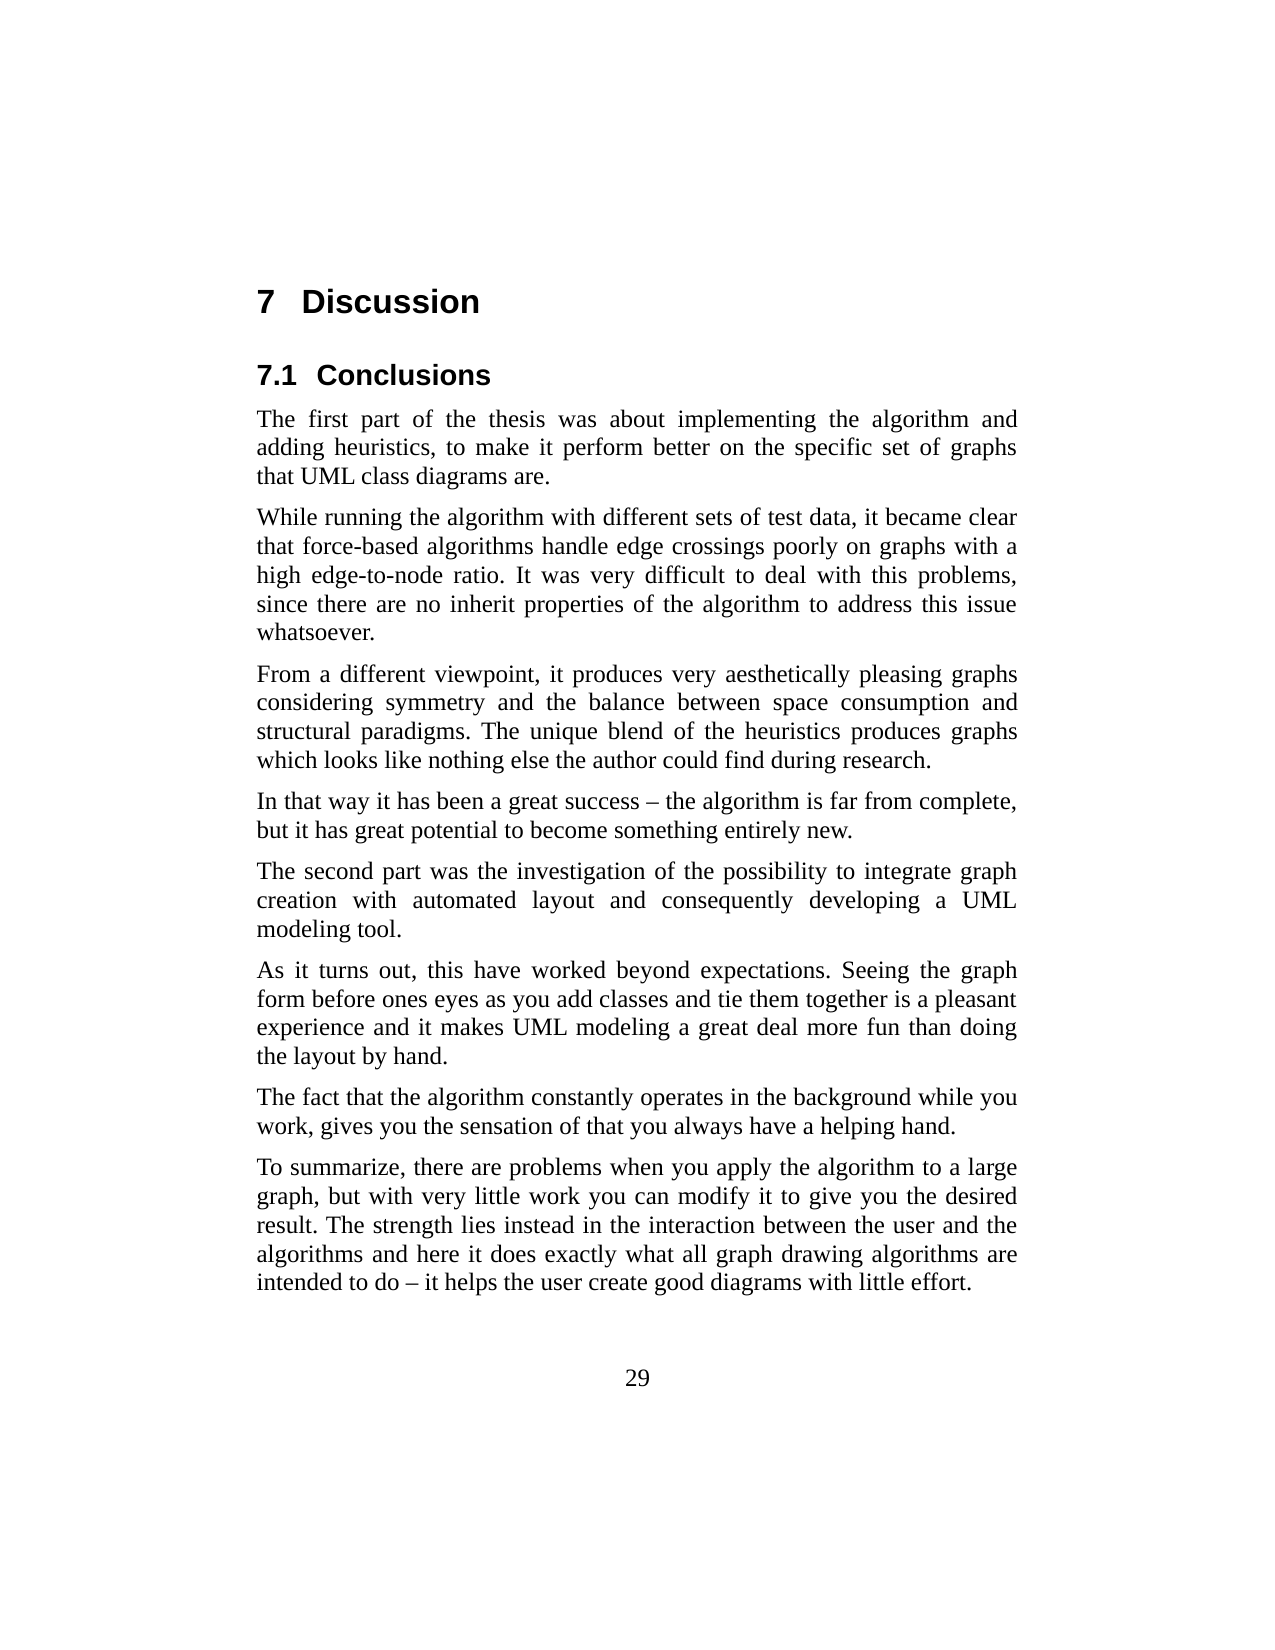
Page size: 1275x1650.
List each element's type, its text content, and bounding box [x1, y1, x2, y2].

subtitle Conclusions [256, 358, 1018, 391]
text As it turns out, this have worked beyond expectations. Seeing the graph form before ones eyes as you add classes and tie them together is a pleasant experience and it makes UML modeling a great deal more fun than doing the layout by hand. [256, 955, 1018, 1070]
text The fact that the algorithm constantly operates in the background while you work, gives you the sensation of that you always have a helping hand. [256, 1082, 1018, 1140]
text The second part was the investigation of the possibility to integrate graph creation with automated layout and consequently developing a UML modeling tool. [256, 856, 1018, 942]
text From a different viewpoint, it produces very aesthetically pleasing graphs considering symmetry and the balance between space consumption and structural paradigms. The unique blend of the heuristics produces graphs which looks like nothing else the author could find during research. [256, 659, 1018, 774]
text In that way it has been a great success – the algorithm is far from complete, but it has great potential to become something entirely new. [256, 786, 1018, 844]
text While running the algorithm with different sets of test data, it became clear that force-based algorithms handle edge crossings poorly on graphs with a high edge-to-node ratio. It was very difficult to deal with this problems, since there are no inherit properties of the algorithm to address this issue whatsoever. [256, 502, 1018, 646]
text The first part of the thesis was about implementing the algorithm and adding heuristics, to make it perform better on the specific set of graphs that UML class diagrams are. [256, 404, 1018, 490]
text To summarize, there are problems when you apply the algorithm to a large graph, but with very little work you can modify it to give you the desired result. The strength lies instead in the interaction between the user and the algorithms and here it does exactly what all graph drawing algorithms are intended to do – it helps the user create good diagrams with little effort. [256, 1152, 1018, 1296]
subtitle Discussion [256, 281, 1018, 320]
